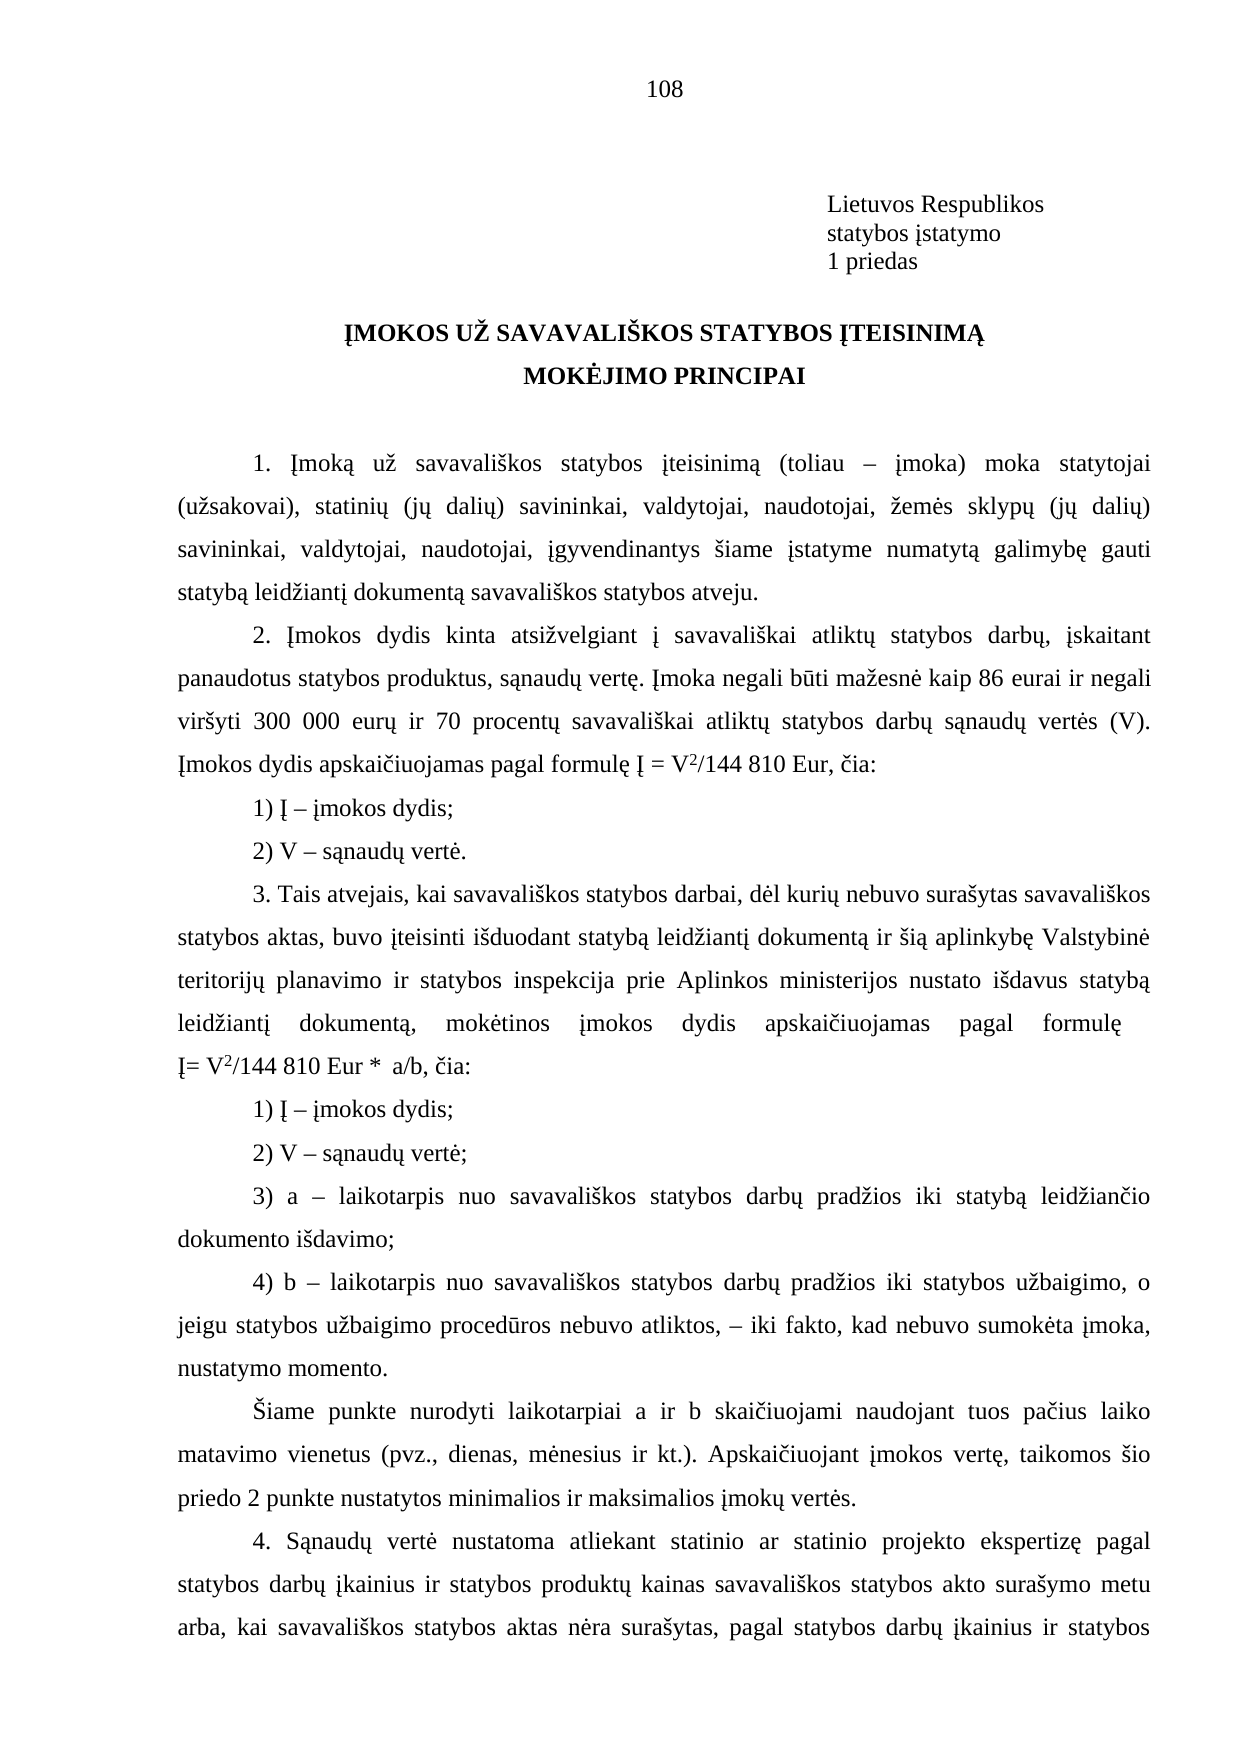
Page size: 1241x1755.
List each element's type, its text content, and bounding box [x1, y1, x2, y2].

text 1. Įmoką už savavališkos statybos įteisinimą (toliau – įmoka) moka statytojai (užsakovai), statinių (jų dalių) savininkai, valdytojai, naudotojai, žemės sklypų (jų dalių) savininkai, valdytojai, naudotojai, įgyvendinantys šiame įstatyme numatytą galimybę gauti statybą leidžiantį dokumentą savavališkos statybos atveju. [177, 448, 1152, 606]
text 4) b – laikotarpis nuo savavališkos statybos darbų pradžios iki statybos užbaigimo, o jeigu statybos užbaigimo procedūros nebuvo atliktos, – iki fakto, kad nebuvo sumokėta įmoka, nustatymo momento. [177, 1267, 1152, 1382]
text 2) V – sąnaudų vertė. [177, 836, 1152, 864]
text 3) a – laikotarpis nuo savavališkos statybos darbų pradžios iki statybą leidžiančio dokumento išdavimo; [177, 1181, 1152, 1253]
text ĮMOKOS UŽ SAVAVALIŠKOS STATYBOS ĮTEISINIMĄ [177, 318, 1152, 347]
text statybos įstatymo [827, 218, 1152, 246]
text 2) V – sąnaudų vertė; [177, 1138, 1152, 1166]
text 1 priedas [827, 246, 1152, 275]
text MOKĖJIMO PRINCIPAI [177, 361, 1152, 390]
text 2. Įmokos dydis kinta atsižvelgiant į savavališkai atliktų statybos darbų, įskaitant panaudotus statybos produktus, sąnaudų vertę. Įmoka negali būti mažesnė kaip 86 eurai ir negali viršyti 300 000 eurų ir 70 procentų savavališkai atliktų statybos darbų sąnaudų vertės (V). Įmokos dydis apskaičiuojamas pagal formulę Į = V2/144 810 Eur, čia: [177, 620, 1152, 778]
text 1) Į – įmokos dydis; [177, 1094, 1152, 1123]
text 4. Sąnaudų vertė nustatoma atliekant statinio ar statinio projekto ekspertizę pagal statybos darbų įkainius ir statybos produktų kainas savavališkos statybos akto surašymo metu arba, kai savavališkos statybos aktas nėra surašytas, pagal statybos darbų įkainius ir statybos [177, 1526, 1152, 1641]
text 1) Į – įmokos dydis; [177, 793, 1152, 821]
text Šiame punkte nurodyti laikotarpiai a ir b skaičiuojami naudojant tuos pačius laiko matavimo vienetus (pvz., dienas, mėnesius ir kt.). Apskaičiuojant įmokos vertę, taikomos šio priedo 2 punkte nustatytos minimalios ir maksimalios įmokų vertės. [177, 1396, 1152, 1511]
text 3. Tais atvejais, kai savavališkos statybos darbai, dėl kurių nebuvo surašytas savavališkos statybos aktas, buvo įteisinti išduodant statybą leidžiantį dokumentą ir šią aplinkybę Valstybinė teritorijų planavimo ir statybos inspekcija prie Aplinkos ministerijos nustato išdavus statybą leidžiantį dokumentą, mokėtinos įmokos dydis apskaičiuojamas pagal formulę Į= V2/144 810 Eur * a/b, čia: [177, 879, 1152, 1080]
text Lietuvos Respublikos [827, 189, 1152, 218]
